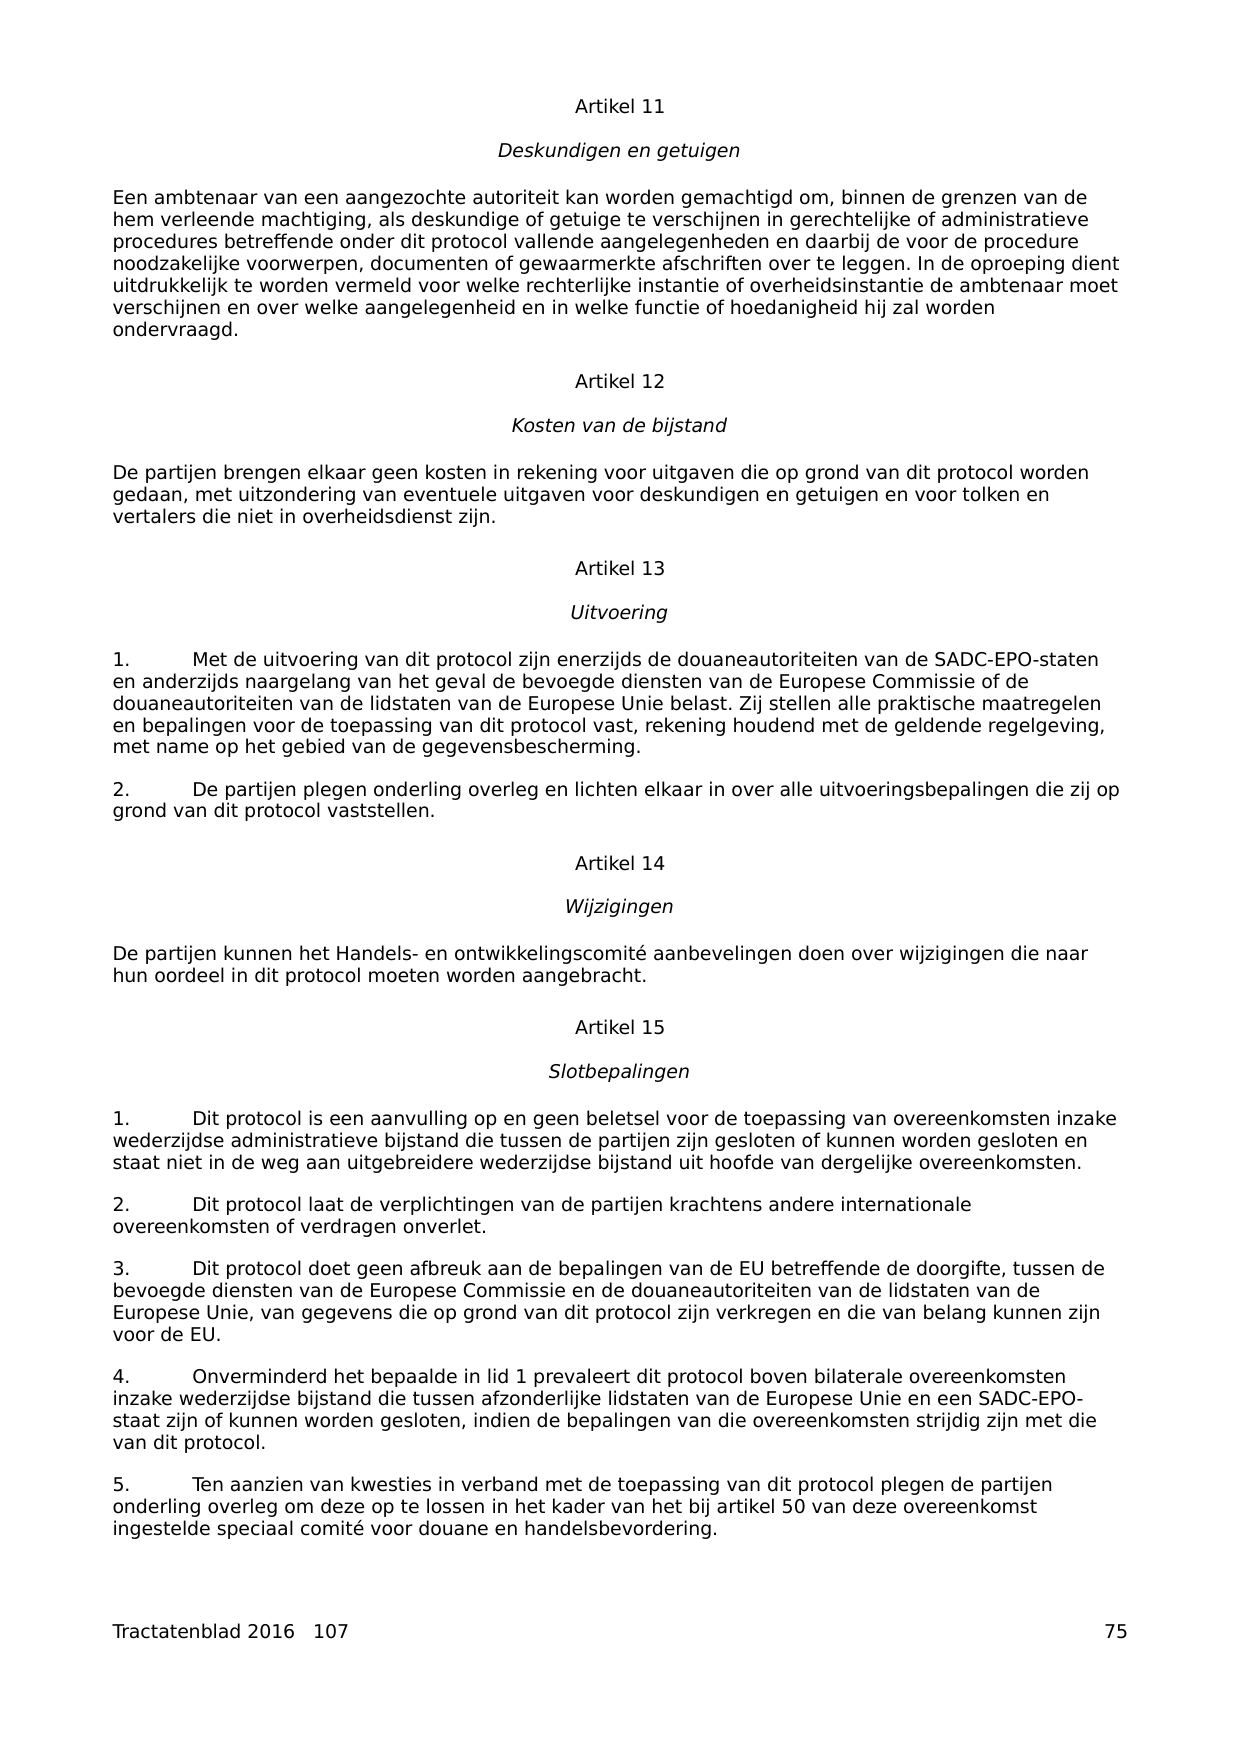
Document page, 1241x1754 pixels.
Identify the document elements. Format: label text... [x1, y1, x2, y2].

subtitle Artikel 11 Deskundigen en getuigen [112, 96, 1128, 162]
subtitle Artikel 13 Uitvoering [112, 558, 1128, 623]
subtitle Artikel 15 Slotbepalingen [112, 1017, 1128, 1083]
text 2. Dit protocol laat de verplichtingen van de partijen krachtens andere internationale overeenkomsten of verdragen onverlet. [112, 1194, 1128, 1238]
text 5. Ten aanzien van kwesties in verband met de toepassing van dit protocol plegen de partijen onderling overleg om deze op te lossen in het kader van het bij artikel 50 van deze overeenkomst ingestelde speciaal comité voor douane en handelsbevordering. [112, 1474, 1128, 1540]
subtitle Artikel 12 Kosten van de bijstand [112, 371, 1128, 437]
text De partijen brengen elkaar geen kosten in rekening voor uitgaven die op grond van dit protocol worden gedaan, met uitzondering van eventuele uitgaven voor deskundigen en getuigen en voor tolken en vertalers die niet in overheidsdienst zijn. [112, 462, 1128, 528]
text Een ambtenaar van een aangezochte autoriteit kan worden gemachtigd om, binnen de grenzen van de hem verleende machtiging, als deskundige of getuige te verschijnen in gerechtelijke of administratieve procedures betreffende onder dit protocol vallende aangelegenheden en daarbij de voor de procedure noodzakelijke voorwerpen, documenten of gewaarmerkte afschriften over te leggen. In de oproeping dient uitdrukkelijk te worden vermeld voor welke rechterlijke instantie of overheidsinstantie de ambtenaar moet verschijnen en over welke aangelegenheid en in welke functie of hoedanigheid hij zal worden ondervraagd. [112, 187, 1128, 341]
text 2. De partijen plegen onderling overleg en lichten elkaar in over alle uitvoeringsbepalingen die zij op grond van dit protocol vaststellen. [112, 778, 1128, 822]
text 3. Dit protocol doet geen afbreuk aan de bepalingen van de EU betreffende de doorgifte, tussen de bevoegde diensten van de Europese Commissie en de douaneautoriteiten van de lidstaten van de Europese Unie, van gegevens die op grond van dit protocol zijn verkregen en die van belang kunnen zijn voor de EU. [112, 1258, 1128, 1346]
text De partijen kunnen het Handels- en ontwikkelingscomité aanbevelingen doen over wijzigingen die naar hun oordeel in dit protocol moeten worden aangebracht. [112, 943, 1128, 987]
text 4. Onverminderd het bepaalde in lid 1 prevaleert dit protocol boven bilaterale overeenkomsten inzake wederzijdse bijstand die tussen afzonderlijke lidstaten van de Europese Unie en een SADC-EPO-staat zijn of kunnen worden gesloten, indien de bepalingen van die overeenkomsten strijdig zijn met die van dit protocol. [112, 1366, 1128, 1454]
text 1. Met de uitvoering van dit protocol zijn enerzijds de douaneautoriteiten van de SADC-EPO-staten en anderzijds naargelang van het geval de bevoegde diensten van de Europese Commissie of de douaneautoriteiten van de lidstaten van de Europese Unie belast. Zij stellen alle praktische maatregelen en bepalingen voor de toepassing van dit protocol vast, rekening houdend met de geldende regelgeving, met name op het gebied van de gegevensbescherming. [112, 648, 1128, 758]
text 1. Dit protocol is een aanvulling op en geen beletsel voor de toepassing van overeenkomsten inzake wederzijdse administratieve bijstand die tussen de partijen zijn gesloten of kunnen worden gesloten en staat niet in de weg aan uitgebreidere wederzijdse bijstand uit hoofde van dergelijke overeenkomsten. [112, 1108, 1128, 1174]
subtitle Artikel 14 Wijzigingen [112, 852, 1128, 918]
